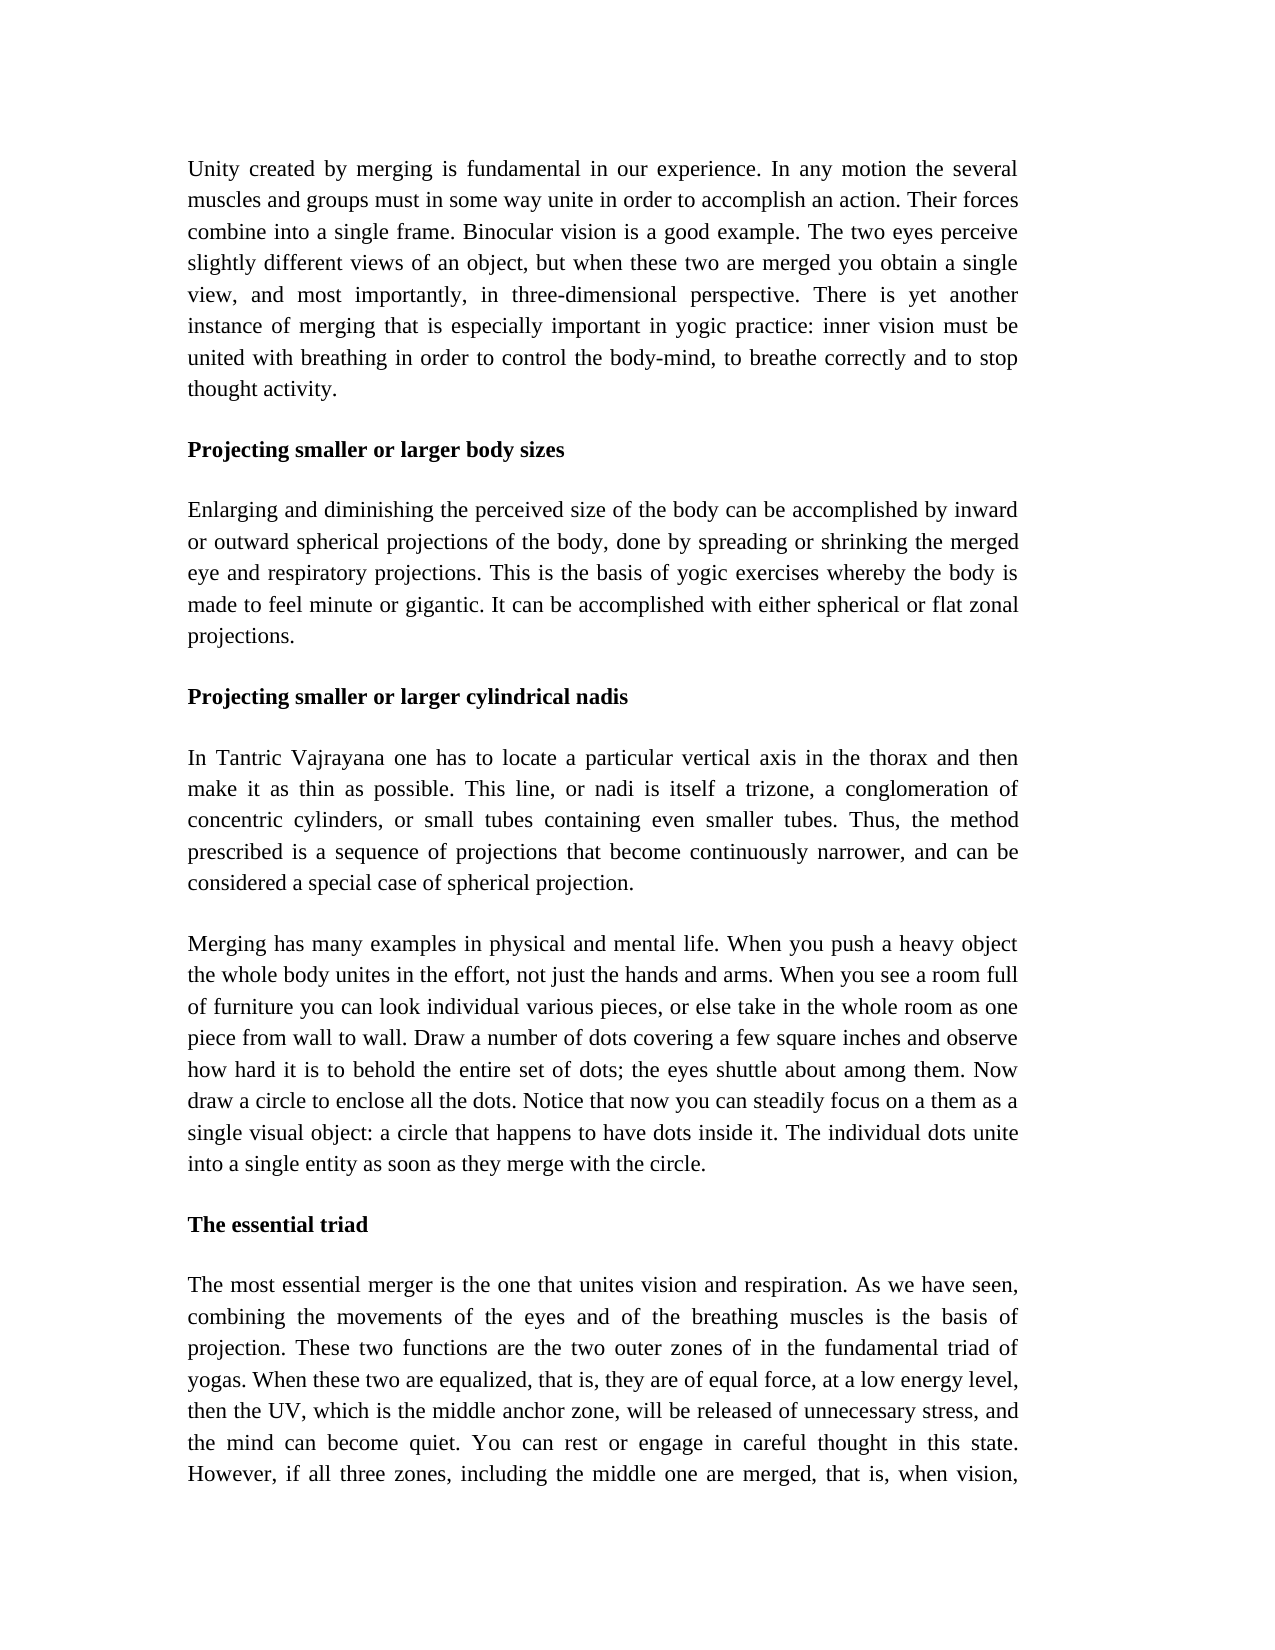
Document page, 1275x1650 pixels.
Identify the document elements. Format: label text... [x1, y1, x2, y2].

text Merging has many examples in physical and mental life. When you push a heavy object the whole body unites in the effort, not just the hands and arms. When you see a room full of furniture you can look individual various pieces, or else take in the whole room as one piece from wall to wall. Draw a number of dots covering a few square inches and observe how hard it is to behold the entire set of dots; the eyes shuttle about among them. Now draw a circle to enclose all the dots. Notice that now you can steadily focus on a them as a single visual object: a circle that happens to have dots inside it. The individual dots unite into a single entity as soon as they merge with the circle. [187, 925, 1020, 1177]
text The essential triad [187, 1206, 1020, 1237]
text Projecting smaller or larger cylindrical nadis [187, 678, 1020, 709]
text Projecting smaller or larger body sizes [187, 431, 1020, 462]
text Enlarging and diminishing the perceived size of the body can be accomplished by inward or outward spherical projections of the body, done by spreading or shrinking the merged eye and respiratory projections. This is the basis of yogic exercises whereby the body is made to feel minute or gigantic. It can be accomplished with either spherical or flat zonal projections. [187, 491, 1020, 649]
text The most essential merger is the one that unites vision and respiration. As we have seen, combining the movements of the eyes and of the breathing muscles is the basis of projection. These two functions are the two outer zones of in the fundamental triad of yogas. When these two are equalized, that is, they are of equal force, at a low energy level, then the UV, which is the middle anchor zone, will be released of unnecessary stress, and the mind can become quiet. You can rest or engage in careful thought in this state. However, if all three zones, including the middle one are merged, that is, when vision, [187, 1266, 1020, 1487]
text In Tantric Vajrayana one has to locate a particular vertical axis in the thorax and then make it as thin as possible. This line, or nadi is itself a trizone, a conglomeration of concentric cylinders, or small tubes containing even smaller tubes. Thus, the method prescribed is a sequence of projections that become continuously narrower, and can be considered a special case of spherical projection. [187, 738, 1020, 896]
text Unity created by merging is fundamental in our experience. In any motion the several muscles and groups must in some way unite in order to accomplish an action. Their forces combine into a single frame. Binocular vision is a good example. The two eyes perceive slightly different views of an object, but when these two are merged you obtain a single view, and most importantly, in three-dimensional perspective. There is yet another instance of merging that is especially important in yogic practice: inner vision must be united with breathing in order to control the body-mind, to breathe correctly and to stop thought activity. [187, 150, 1020, 402]
